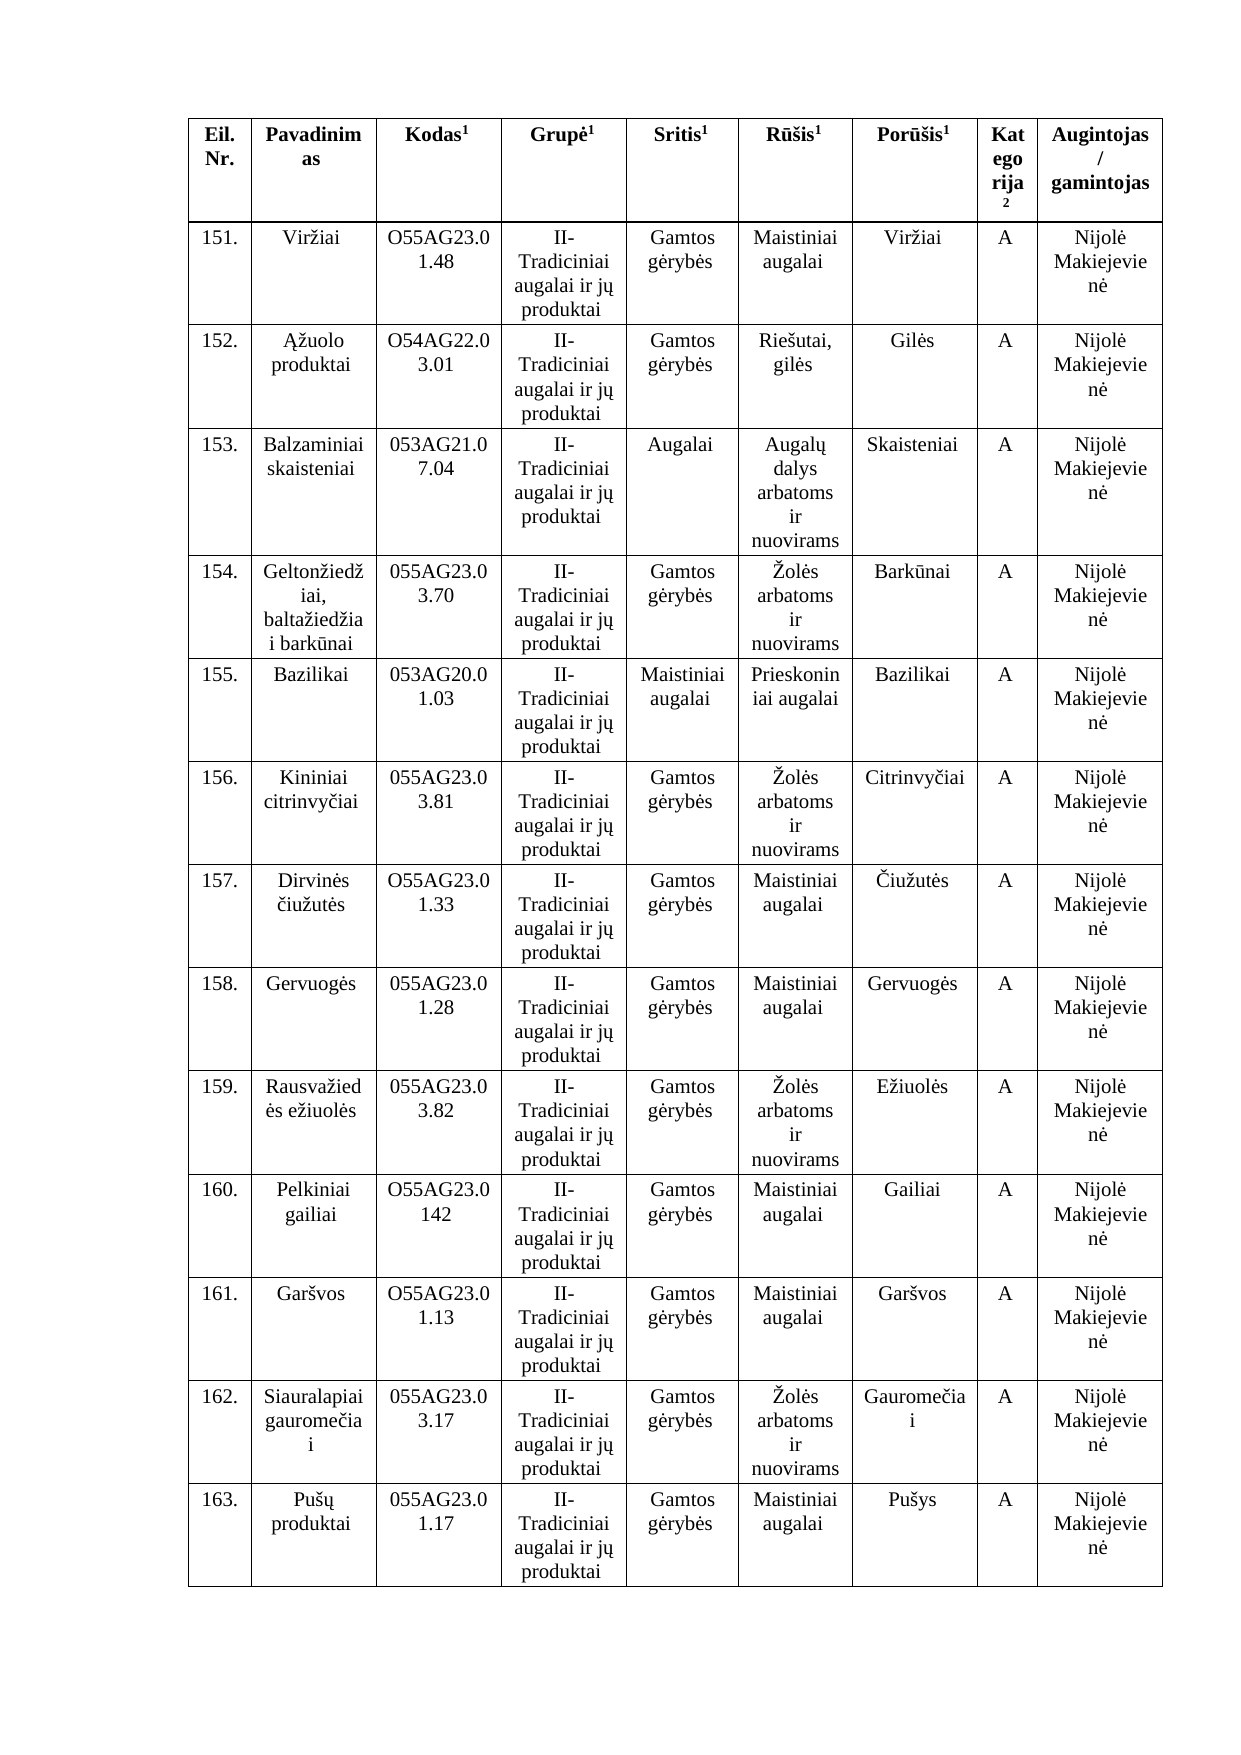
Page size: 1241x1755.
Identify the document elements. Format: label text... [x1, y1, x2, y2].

table_cell Čiužutės [853, 865, 977, 967]
table_cell 055AG23.03.81 [377, 762, 501, 864]
table_cell Nijolė Makiejevienė [1038, 1381, 1162, 1483]
table_cell O55AG23.01.48 [377, 223, 501, 324]
table_cell Nijolė Makiejevienė [1038, 1175, 1162, 1277]
table_cell II-Tradiciniai augalai ir jų produktai [502, 1175, 626, 1277]
table_cell Gervuogės [252, 968, 376, 1070]
table_cell O55AG23.01.13 [377, 1278, 501, 1380]
table_cell Gailiai [853, 1175, 977, 1277]
table_cell A [978, 556, 1037, 658]
table_cell II-Tradiciniai augalai ir jų produktai [502, 1071, 626, 1173]
table_header Eil. Nr. [189, 119, 251, 221]
table_cell Nijolė Makiejevienė [1038, 223, 1162, 324]
table_cell A [978, 223, 1037, 324]
table_header Porūšis1 [853, 119, 977, 221]
table_cell 159. [189, 1071, 251, 1173]
table_cell II-Tradiciniai augalai ir jų produktai [502, 556, 626, 658]
table_cell 151. [189, 223, 251, 324]
table_cell Gamtos gėrybės [627, 223, 738, 324]
table_cell 055AG23.01.17 [377, 1484, 501, 1586]
table_cell Maistiniai augalai [739, 968, 852, 1070]
table_cell 053AG20.01.03 [377, 659, 501, 761]
table_cell 152. [189, 325, 251, 427]
table_cell 053AG21.07.04 [377, 429, 501, 555]
table_cell 162. [189, 1381, 251, 1483]
table_header Pavadinimas [252, 119, 376, 221]
table_cell Augalų dalys arbatoms ir nuovirams [739, 429, 852, 555]
table_cell O54AG22.03.01 [377, 325, 501, 427]
table_cell Garšvos [252, 1278, 376, 1380]
table_cell II-Tradiciniai augalai ir jų produktai [502, 325, 626, 427]
table_cell 055AG23.01.28 [377, 968, 501, 1070]
table_cell Viržiai [853, 223, 977, 324]
table_cell Augalai [627, 429, 738, 555]
table_cell Rausvažiedės ežiuolės [252, 1071, 376, 1173]
table_cell Nijolė Makiejevienė [1038, 1278, 1162, 1380]
table_cell II-Tradiciniai augalai ir jų produktai [502, 659, 626, 761]
table_header Rūšis1 [739, 119, 852, 221]
table_cell Nijolė Makiejevienė [1038, 762, 1162, 864]
table_cell Nijolė Makiejevienė [1038, 659, 1162, 761]
table_cell Bazilikai [853, 659, 977, 761]
table_cell 161. [189, 1278, 251, 1380]
table_cell Maistiniai augalai [739, 223, 852, 324]
table_cell Ežiuolės [853, 1071, 977, 1173]
table_cell Garšvos [853, 1278, 977, 1380]
table_cell Skaisteniai [853, 429, 977, 555]
table_cell Kininiai citrinvyčiai [252, 762, 376, 864]
table_cell Nijolė Makiejevienė [1038, 968, 1162, 1070]
table_cell 154. [189, 556, 251, 658]
table_cell O55AG23.0142 [377, 1175, 501, 1277]
table_cell Nijolė Makiejevienė [1038, 1071, 1162, 1173]
table_cell 158. [189, 968, 251, 1070]
table_cell A [978, 865, 1037, 967]
table_cell A [978, 659, 1037, 761]
table_cell Barkūnai [853, 556, 977, 658]
table_cell A [978, 1175, 1037, 1277]
table_header Grupė1 [502, 119, 626, 221]
table_cell Pušų produktai [252, 1484, 376, 1586]
table_cell II-Tradiciniai augalai ir jų produktai [502, 762, 626, 864]
table_cell II-Tradiciniai augalai ir jų produktai [502, 865, 626, 967]
table_cell II-Tradiciniai augalai ir jų produktai [502, 1278, 626, 1380]
table_cell Pušys [853, 1484, 977, 1586]
table_cell Gamtos gėrybės [627, 968, 738, 1070]
table_cell II-Tradiciniai augalai ir jų produktai [502, 968, 626, 1070]
table_cell Gamtos gėrybės [627, 1278, 738, 1380]
table_cell Gamtos gėrybės [627, 556, 738, 658]
table_cell Balzaminiai skaisteniai [252, 429, 376, 555]
table_cell A [978, 1381, 1037, 1483]
table_cell Gamtos gėrybės [627, 865, 738, 967]
table_cell 155. [189, 659, 251, 761]
table_cell Riešutai, gilės [739, 325, 852, 427]
table_cell Nijolė Makiejevienė [1038, 556, 1162, 658]
table_header Kodas1 [377, 119, 501, 221]
table_cell A [978, 1071, 1037, 1173]
table_cell 157. [189, 865, 251, 967]
table_cell Maistiniai augalai [739, 1175, 852, 1277]
table_cell A [978, 968, 1037, 1070]
table_cell Gervuogės [853, 968, 977, 1070]
table_header Kategorija2 [978, 119, 1037, 221]
table_cell 160. [189, 1175, 251, 1277]
table_cell Dirvinės čiužutės [252, 865, 376, 967]
table_cell A [978, 1278, 1037, 1380]
table_cell Nijolė Makiejevienė [1038, 429, 1162, 555]
table_cell Gamtos gėrybės [627, 1381, 738, 1483]
table_cell Bazilikai [252, 659, 376, 761]
table_cell Gamtos gėrybės [627, 1175, 738, 1277]
table_cell Gamtos gėrybės [627, 325, 738, 427]
table_cell Nijolė Makiejevienė [1038, 325, 1162, 427]
table_cell II-Tradiciniai augalai ir jų produktai [502, 1381, 626, 1483]
table_cell Ąžuolo produktai [252, 325, 376, 427]
table_cell Maistiniai augalai [739, 1484, 852, 1586]
table_cell Gamtos gėrybės [627, 1484, 738, 1586]
table_cell Maistiniai augalai [739, 1278, 852, 1380]
table_cell Siauralapiai gauromečiai [252, 1381, 376, 1483]
table_cell 156. [189, 762, 251, 864]
table_cell 055AG23.03.82 [377, 1071, 501, 1173]
table_cell Citrinvyčiai [853, 762, 977, 864]
table_cell 055AG23.03.17 [377, 1381, 501, 1483]
table_cell Maistiniai augalai [627, 659, 738, 761]
table_cell Žolės arbatoms ir nuovirams [739, 556, 852, 658]
table_cell 055AG23.03.70 [377, 556, 501, 658]
table_cell A [978, 325, 1037, 427]
table_cell Pelkiniai gailiai [252, 1175, 376, 1277]
table_cell Viržiai [252, 223, 376, 324]
table_cell O55AG23.01.33 [377, 865, 501, 967]
table_header Augintojas/ gamintojas [1038, 119, 1162, 221]
table_cell Gilės [853, 325, 977, 427]
table_cell Geltonžiedžiai, baltažiedžiai barkūnai [252, 556, 376, 658]
table_header Sritis1 [627, 119, 738, 221]
table_cell II-Tradiciniai augalai ir jų produktai [502, 1484, 626, 1586]
table_cell Žolės arbatoms ir nuovirams [739, 762, 852, 864]
table_cell Žolės arbatoms ir nuovirams [739, 1071, 852, 1173]
table_cell A [978, 1484, 1037, 1586]
table_cell Nijolė Makiejevienė [1038, 865, 1162, 967]
table_cell 153. [189, 429, 251, 555]
table_cell Gamtos gėrybės [627, 762, 738, 864]
table_cell Gauromečiai [853, 1381, 977, 1483]
table_cell Žolės arbatoms ir nuovirams [739, 1381, 852, 1483]
table_cell Nijolė Makiejevienė [1038, 1484, 1162, 1586]
table_cell Maistiniai augalai [739, 865, 852, 967]
table_cell Prieskoniniai augalai [739, 659, 852, 761]
table_cell Gamtos gėrybės [627, 1071, 738, 1173]
table_cell II-Tradiciniai augalai ir jų produktai [502, 429, 626, 555]
table_cell 163. [189, 1484, 251, 1586]
table_cell A [978, 762, 1037, 864]
table_cell II-Tradiciniai augalai ir jų produktai [502, 223, 626, 324]
table_cell A [978, 429, 1037, 555]
